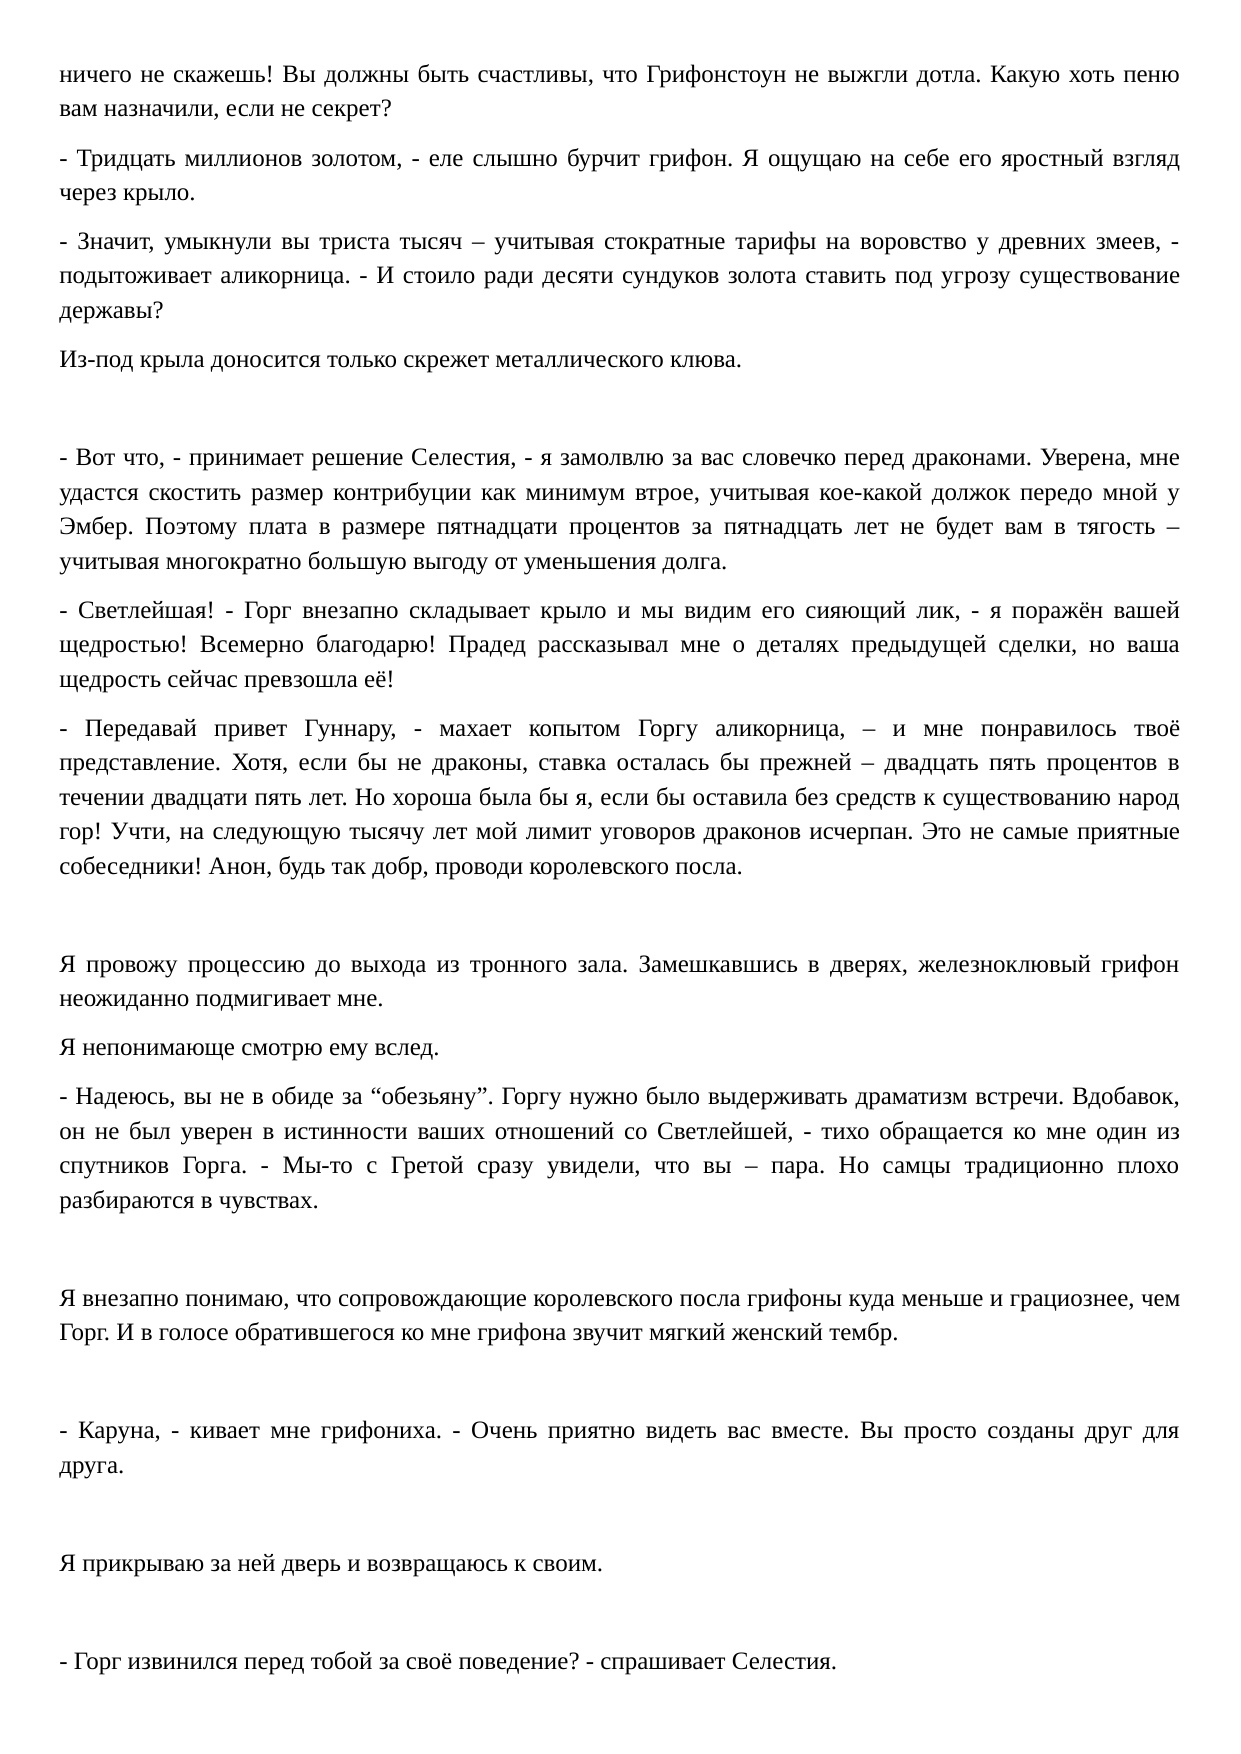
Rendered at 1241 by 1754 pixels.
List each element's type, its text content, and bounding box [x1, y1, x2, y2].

text Я внезапно понимаю, что сопровождающие королевского посла грифоны куда меньше и грациознее, чем Горг. И в голосе обратившегося ко мне грифона звучит мягкий женский тембр. [59, 1283, 1181, 1346]
text Я непонимающе смотрю ему вслед. [59, 1032, 1181, 1061]
text Я провожу процессию до выхода из тронного зала. Замешкавшись в дверях, железноклювый грифон неожиданно подмигивает мне. [59, 949, 1181, 1012]
text Я прикрываю за ней дверь и возвращаюсь к своим. [59, 1548, 1181, 1577]
text - Значит, умыкнули вы триста тысяч – учитывая стократные тарифы на воровство у древних змеев, - подытоживает аликорница. - И стоило ради десяти сундуков золота ставить под угрозу существование державы? [59, 226, 1181, 324]
text - Светлейшая! - Горг внезапно складывает крыло и мы видим его сияющий лик, - я поражён вашей щедростью! Всемерно благодарю! Прадед рассказывал мне о деталях предыдущей сделки, но ваша щедрость сейчас превзошла её! [59, 595, 1181, 692]
text ничего не скажешь! Вы должны быть счастливы, что Грифонстоун не выжгли дотла. Какую хоть пеню вам назначили, если не секрет? [59, 59, 1181, 122]
text - Горг извинился перед тобой за своё поведение? - спрашивает Селестия. [59, 1646, 1181, 1675]
text - Надеюсь, вы не в обиде за “обезьяну”. Горгу нужно было выдерживать драматизм встречи. Вдобавок, он не был уверен в истинности ваших отношений со Светлейшей, - тихо обращается ко мне один из спутников Горга. - Мы-то с Гретой сразу увидели, что вы – пара. Но самцы традиционно плохо разбираются в чувствах. [59, 1081, 1181, 1214]
text - Каруна, - кивает мне грифониха. - Очень приятно видеть вас вместе. Вы просто созданы друг для друга. [59, 1416, 1181, 1479]
text - Передавай привет Гуннару, - махает копытом Горгу аликорница, – и мне понравилось твоё представление. Хотя, если бы не драконы, ставка осталась бы прежней – двадцать пять процентов в течении двадцати пять лет. Но хороша была бы я, если бы оставила без средств к существованию народ гор! Учти, на следующую тысячу лет мой лимит уговоров драконов исчерпан. Это не самые приятные собеседники! Анон, будь так добр, проводи королевского посла. [59, 713, 1181, 879]
text Из-под крыла доносится только скрежет металлического клюва. [59, 344, 1181, 373]
text - Тридцать миллионов золотом, - еле слышно бурчит грифон. Я ощущаю на себе его яростный взгляд через крыло. [59, 143, 1181, 206]
text - Вот что, - принимает решение Селестия, - я замолвлю за вас словечко перед драконами. Уверена, мне удастся скостить размер контрибуции как минимум втрое, учитывая кое-какой должок передо мной у Эмбер. Поэтому плата в размере пятнадцати процентов за пятнадцать лет не будет вам в тягость – учитывая многократно большую выгоду от уменьшения долга. [59, 442, 1181, 574]
